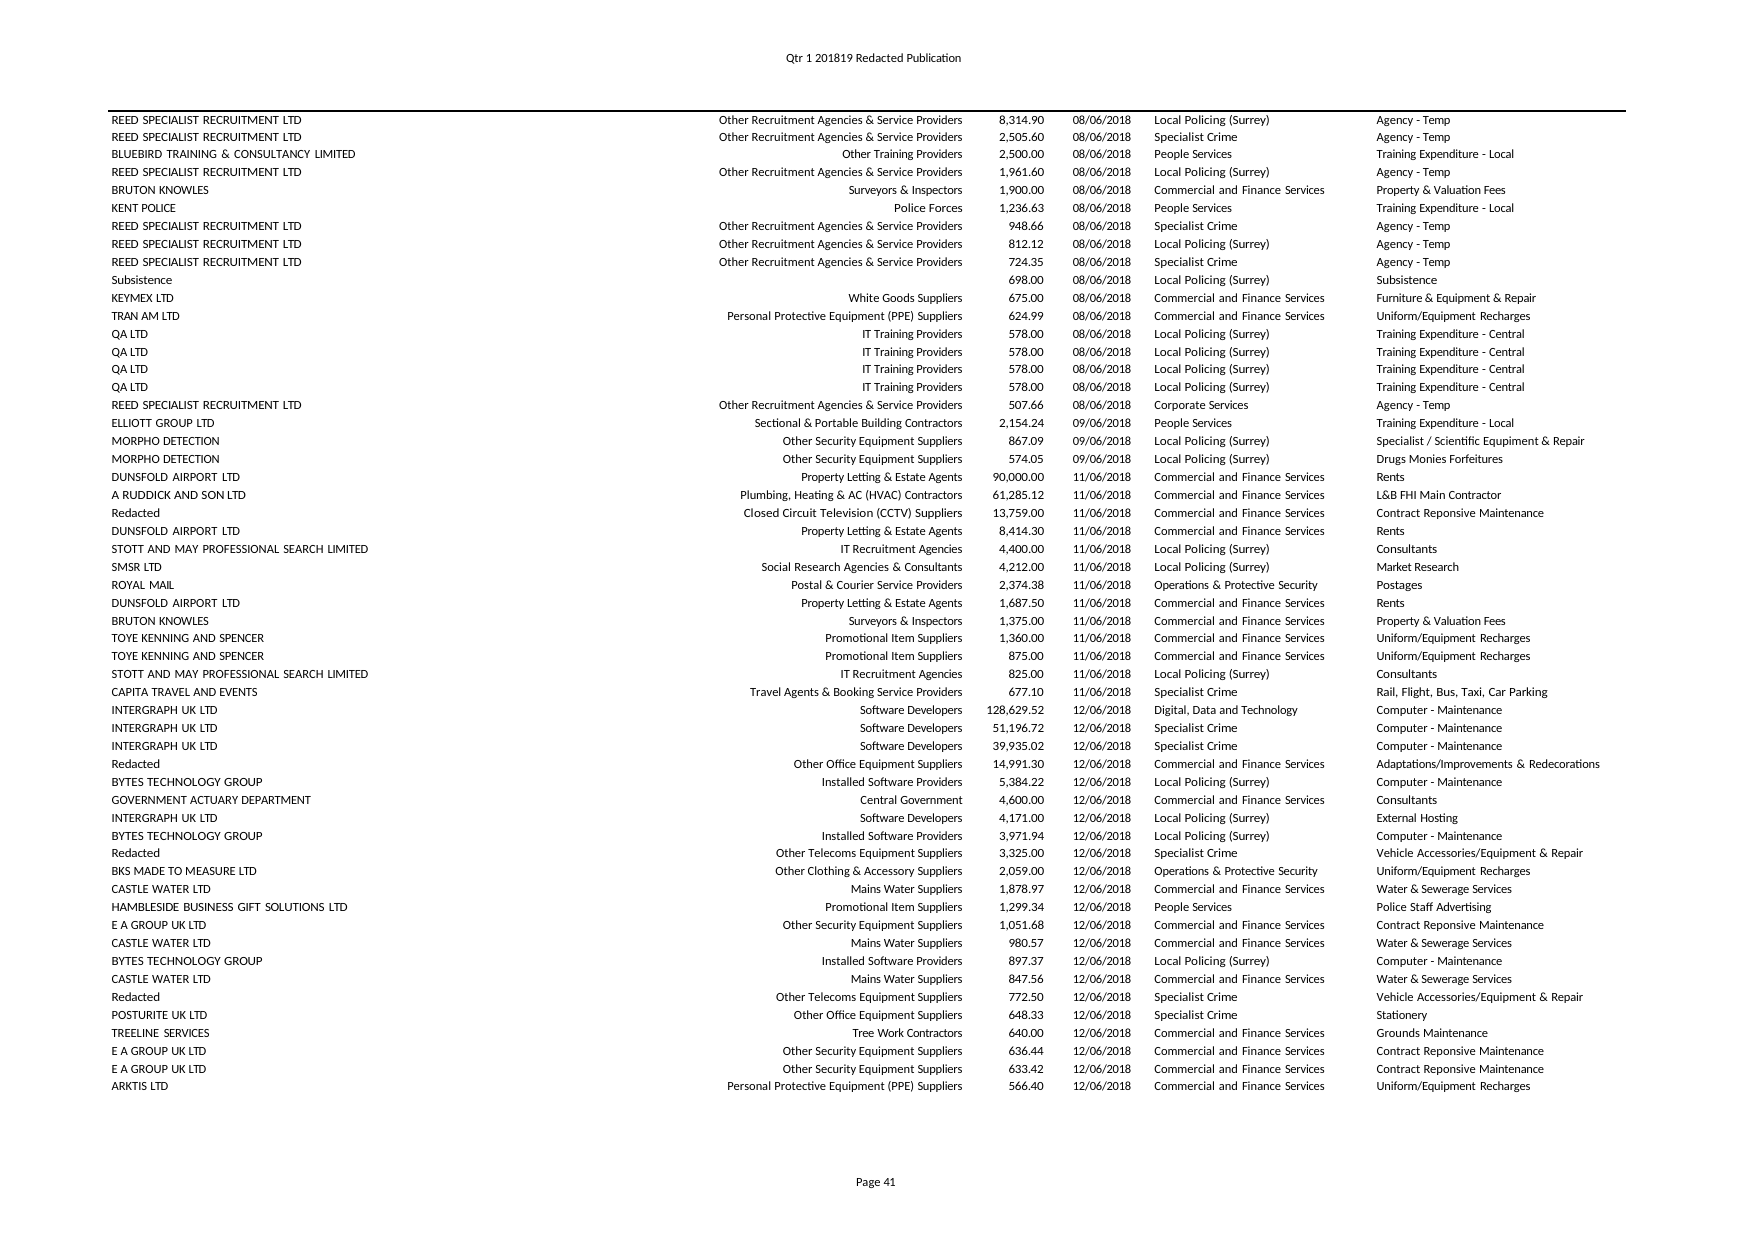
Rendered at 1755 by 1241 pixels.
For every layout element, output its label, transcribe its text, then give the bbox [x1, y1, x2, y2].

table_cell 08/06/2018 [1050, 271, 1151, 289]
table_cell Mains Water Suppliers [673, 881, 964, 898]
table_cell BRUTON KNOWLES [108, 182, 673, 199]
table_cell External Hosting [1373, 809, 1626, 827]
table_cell Installed Software Providers [673, 953, 964, 970]
table_cell 08/06/2018 [1050, 379, 1151, 397]
table_cell 12/06/2018 [1050, 916, 1151, 934]
table_cell 12/06/2018 [1050, 809, 1151, 827]
table_cell Commercial and Finance Services [1151, 1024, 1373, 1042]
table_cell 648.33 [965, 1006, 1050, 1024]
table_cell Commercial and Finance Services [1151, 289, 1373, 307]
table_cell Specialist Crime [1151, 218, 1373, 235]
table_cell IT Recruitment Agencies [673, 666, 964, 683]
table_cell Other Recruitment Agencies & Service Providers [673, 164, 964, 182]
table_cell Commercial and Finance Services [1151, 935, 1373, 952]
table_cell 12/06/2018 [1050, 1006, 1151, 1024]
table_cell Installed Software Providers [673, 773, 964, 791]
table_cell 09/06/2018 [1050, 415, 1151, 433]
table_cell INTERGRAPH UK LTD [108, 701, 673, 719]
table_cell Property Letting & Estate Agents [673, 469, 964, 486]
table_cell QA LTD [108, 379, 673, 397]
table_cell Local Policing (Surrey) [1151, 343, 1373, 361]
table_cell Police Forces [673, 200, 964, 217]
table_cell 574.05 [965, 451, 1050, 468]
table_cell Commercial and Finance Services [1151, 612, 1373, 630]
table_cell 11/06/2018 [1050, 630, 1151, 648]
table_cell [673, 271, 964, 289]
table_cell Agency - Temp [1373, 112, 1626, 128]
table_cell Digital, Data and Technology [1151, 701, 1373, 719]
table_cell 12/06/2018 [1050, 719, 1151, 737]
table_cell Water & Sewerage Services [1373, 970, 1626, 988]
table_cell ARKTIS LTD [108, 1078, 673, 1095]
table_cell 39,935.02 [965, 737, 1050, 755]
table_cell 4,600.00 [965, 791, 1050, 809]
table_cell 3,971.94 [965, 827, 1050, 845]
table_cell STOTT AND MAY PROFESSIONAL SEARCH LIMITED [108, 540, 673, 558]
table_cell 11/06/2018 [1050, 576, 1151, 594]
table_cell 897.37 [965, 953, 1050, 970]
table_cell 1,375.00 [965, 612, 1050, 630]
table_cell Other Clothing & Accessory Suppliers [673, 863, 964, 881]
table_cell Commercial and Finance Services [1151, 916, 1373, 934]
table_cell Specialist / Scientific Equpiment & Repair [1373, 433, 1626, 451]
table_cell 11/06/2018 [1050, 558, 1151, 576]
table_cell KEYMEX LTD [108, 289, 673, 307]
table_cell A RUDDICK AND SON LTD [108, 486, 673, 504]
table_cell Rail, Flight, Bus, Taxi, Car Parking [1373, 684, 1626, 701]
table_cell Personal Protective Equipment (PPE) Suppliers [673, 1078, 964, 1095]
table_cell Commercial and Finance Services [1151, 182, 1373, 199]
table_cell 1,360.00 [965, 630, 1050, 648]
table_cell Commercial and Finance Services [1151, 504, 1373, 522]
table_cell Redacted [108, 504, 673, 522]
table_cell Commercial and Finance Services [1151, 970, 1373, 988]
table_cell TOYE KENNING AND SPENCER [108, 630, 673, 648]
table_cell DUNSFOLD AIRPORT LTD [108, 469, 673, 486]
table_cell Personal Protective Equipment (PPE) Suppliers [673, 307, 964, 325]
table_cell 08/06/2018 [1050, 112, 1151, 128]
table_cell 3,325.00 [965, 845, 1050, 863]
table_cell Property & Valuation Fees [1373, 182, 1626, 199]
table_cell Specialist Crime [1151, 845, 1373, 863]
table_cell Software Developers [673, 701, 964, 719]
table_cell 5,384.22 [965, 773, 1050, 791]
table_cell 12/06/2018 [1050, 1024, 1151, 1042]
table_cell Promotional Item Suppliers [673, 899, 964, 916]
table_cell Other Recruitment Agencies & Service Providers [673, 253, 964, 271]
table_cell Other Telecoms Equipment Suppliers [673, 845, 964, 863]
table_cell Specialist Crime [1151, 128, 1373, 146]
table_cell 12/06/2018 [1050, 755, 1151, 773]
table_cell Sectional & Portable Building Contractors [673, 415, 964, 433]
table_cell Computer - Maintenance [1373, 827, 1626, 845]
table_cell BYTES TECHNOLOGY GROUP [108, 827, 673, 845]
table_cell Subsistence [1373, 271, 1626, 289]
table_cell BYTES TECHNOLOGY GROUP [108, 773, 673, 791]
table_cell 980.57 [965, 935, 1050, 952]
table_cell People Services [1151, 415, 1373, 433]
table_cell Local Policing (Surrey) [1151, 235, 1373, 253]
table_cell 128,629.52 [965, 701, 1050, 719]
table_cell Vehicle Accessories/Equipment & Repair [1373, 845, 1626, 863]
table_cell People Services [1151, 200, 1373, 217]
table_cell Stationery [1373, 1006, 1626, 1024]
table_cell Property Letting & Estate Agents [673, 522, 964, 540]
table_cell CASTLE WATER LTD [108, 881, 673, 898]
table_cell INTERGRAPH UK LTD [108, 737, 673, 755]
table_cell MORPHO DETECTION [108, 451, 673, 468]
table_cell Postal & Courier Service Providers [673, 576, 964, 594]
table_cell Specialist Crime [1151, 253, 1373, 271]
table_cell Other Office Equipment Suppliers [673, 755, 964, 773]
table_cell BYTES TECHNOLOGY GROUP [108, 953, 673, 970]
table_cell BRUTON KNOWLES [108, 612, 673, 630]
table_cell 08/06/2018 [1050, 361, 1151, 379]
table_cell Contract Reponsive Maintenance [1373, 1060, 1626, 1078]
table_cell Postages [1373, 576, 1626, 594]
table_cell Training Expenditure - Local [1373, 146, 1626, 164]
table_cell 12/06/2018 [1050, 935, 1151, 952]
table_cell Vehicle Accessories/Equipment & Repair [1373, 988, 1626, 1006]
table_cell 08/06/2018 [1050, 343, 1151, 361]
table_cell Surveyors & Inspectors [673, 612, 964, 630]
table_cell Agency - Temp [1373, 397, 1626, 415]
table_cell Local Policing (Surrey) [1151, 164, 1373, 182]
table_cell 2,374.38 [965, 576, 1050, 594]
table_cell Agency - Temp [1373, 128, 1626, 146]
table_cell E A GROUP UK LTD [108, 1060, 673, 1078]
table_cell 12/06/2018 [1050, 791, 1151, 809]
table_cell 08/06/2018 [1050, 218, 1151, 235]
table_cell Contract Reponsive Maintenance [1373, 916, 1626, 934]
table_cell DUNSFOLD AIRPORT LTD [108, 594, 673, 612]
table_cell 12/06/2018 [1050, 845, 1151, 863]
table_cell Water & Sewerage Services [1373, 935, 1626, 952]
table_cell Other Security Equipment Suppliers [673, 1042, 964, 1060]
table_cell REED SPECIALIST RECRUITMENT LTD [108, 397, 673, 415]
table_cell 08/06/2018 [1050, 182, 1151, 199]
table_cell 12/06/2018 [1050, 970, 1151, 988]
table_cell 09/06/2018 [1050, 451, 1151, 468]
table_cell Local Policing (Surrey) [1151, 540, 1373, 558]
table_cell Computer - Maintenance [1373, 701, 1626, 719]
table_cell Commercial and Finance Services [1151, 648, 1373, 666]
table_cell 1,961.60 [965, 164, 1050, 182]
table_cell SMSR LTD [108, 558, 673, 576]
table_cell 578.00 [965, 325, 1050, 343]
table_cell 12/06/2018 [1050, 953, 1151, 970]
table_cell 948.66 [965, 218, 1050, 235]
table_cell Agency - Temp [1373, 253, 1626, 271]
table_cell 4,212.00 [965, 558, 1050, 576]
table_cell Commercial and Finance Services [1151, 630, 1373, 648]
table_cell Grounds Maintenance [1373, 1024, 1626, 1042]
table_cell TRAN AM LTD [108, 307, 673, 325]
table_cell Training Expenditure - Central [1373, 325, 1626, 343]
table_cell Property Letting & Estate Agents [673, 594, 964, 612]
table_cell 90,000.00 [965, 469, 1050, 486]
table_cell People Services [1151, 899, 1373, 916]
table_cell Agency - Temp [1373, 235, 1626, 253]
table_cell Local Policing (Surrey) [1151, 325, 1373, 343]
table_cell 1,299.34 [965, 899, 1050, 916]
table_cell BKS MADE TO MEASURE LTD [108, 863, 673, 881]
table_cell Training Expenditure - Central [1373, 343, 1626, 361]
table_cell 08/06/2018 [1050, 307, 1151, 325]
table_cell REED SPECIALIST RECRUITMENT LTD [108, 112, 673, 128]
table_cell MORPHO DETECTION [108, 433, 673, 451]
table_cell 12/06/2018 [1050, 773, 1151, 791]
table_cell L&B FHI Main Contractor [1373, 486, 1626, 504]
table_cell Specialist Crime [1151, 988, 1373, 1006]
table_cell 08/06/2018 [1050, 146, 1151, 164]
table_cell White Goods Suppliers [673, 289, 964, 307]
table_cell 566.40 [965, 1078, 1050, 1095]
table_cell 1,878.97 [965, 881, 1050, 898]
table_cell 698.00 [965, 271, 1050, 289]
table_cell 12/06/2018 [1050, 881, 1151, 898]
table_cell BLUEBIRD TRAINING & CONSULTANCY LIMITED [108, 146, 673, 164]
table_cell 875.00 [965, 648, 1050, 666]
table_cell Drugs Monies Forfeitures [1373, 451, 1626, 468]
table_cell Commercial and Finance Services [1151, 881, 1373, 898]
table_cell IT Training Providers [673, 379, 964, 397]
table_cell DUNSFOLD AIRPORT LTD [108, 522, 673, 540]
table_cell Promotional Item Suppliers [673, 648, 964, 666]
table_cell Plumbing, Heating & AC (HVAC) Contractors [673, 486, 964, 504]
table_cell Commercial and Finance Services [1151, 1060, 1373, 1078]
table_cell CAPITA TRAVEL AND EVENTS [108, 684, 673, 701]
table_cell 12/06/2018 [1050, 1060, 1151, 1078]
table_cell 633.42 [965, 1060, 1050, 1078]
table_cell ROYAL MAIL [108, 576, 673, 594]
table_cell Rents [1373, 469, 1626, 486]
table_cell Other Recruitment Agencies & Service Providers [673, 235, 964, 253]
table_cell Specialist Crime [1151, 1006, 1373, 1024]
table_cell Commercial and Finance Services [1151, 522, 1373, 540]
table_cell Rents [1373, 522, 1626, 540]
table_cell Other Recruitment Agencies & Service Providers [673, 128, 964, 146]
table_cell 578.00 [965, 343, 1050, 361]
table_cell INTERGRAPH UK LTD [108, 719, 673, 737]
table_cell Travel Agents & Booking Service Providers [673, 684, 964, 701]
table_cell 08/06/2018 [1050, 128, 1151, 146]
table_cell Uniform/Equipment Recharges [1373, 648, 1626, 666]
table_cell Other Telecoms Equipment Suppliers [673, 988, 964, 1006]
table_cell Computer - Maintenance [1373, 737, 1626, 755]
table_cell 1,687.50 [965, 594, 1050, 612]
table_cell 11/06/2018 [1050, 522, 1151, 540]
table_cell REED SPECIALIST RECRUITMENT LTD [108, 164, 673, 182]
table_cell IT Training Providers [673, 343, 964, 361]
table_cell Commercial and Finance Services [1151, 469, 1373, 486]
table_cell 11/06/2018 [1050, 648, 1151, 666]
table_cell E A GROUP UK LTD [108, 916, 673, 934]
table_cell 08/06/2018 [1050, 164, 1151, 182]
table_cell Commercial and Finance Services [1151, 791, 1373, 809]
table_cell 640.00 [965, 1024, 1050, 1042]
table_cell 11/06/2018 [1050, 504, 1151, 522]
table_cell Contract Reponsive Maintenance [1373, 1042, 1626, 1060]
table_cell Redacted [108, 845, 673, 863]
table_cell 772.50 [965, 988, 1050, 1006]
table_cell INTERGRAPH UK LTD [108, 809, 673, 827]
table_cell Local Policing (Surrey) [1151, 773, 1373, 791]
table_cell 08/06/2018 [1050, 235, 1151, 253]
table_cell 08/06/2018 [1050, 325, 1151, 343]
table_cell Local Policing (Surrey) [1151, 809, 1373, 827]
table_cell Local Policing (Surrey) [1151, 271, 1373, 289]
table_cell Uniform/Equipment Recharges [1373, 863, 1626, 881]
table_cell Software Developers [673, 719, 964, 737]
table_cell E A GROUP UK LTD [108, 1042, 673, 1060]
table_cell Commercial and Finance Services [1151, 594, 1373, 612]
table_cell 14,991.30 [965, 755, 1050, 773]
table_cell 61,285.12 [965, 486, 1050, 504]
table_cell 4,171.00 [965, 809, 1050, 827]
table_cell Local Policing (Surrey) [1151, 451, 1373, 468]
table_cell Software Developers [673, 809, 964, 827]
table_cell Promotional Item Suppliers [673, 630, 964, 648]
table_cell Computer - Maintenance [1373, 953, 1626, 970]
table_cell KENT POLICE [108, 200, 673, 217]
table_cell 636.44 [965, 1042, 1050, 1060]
table_cell ELLIOTT GROUP LTD [108, 415, 673, 433]
table_cell 2,154.24 [965, 415, 1050, 433]
table_cell Training Expenditure - Local [1373, 200, 1626, 217]
table_cell Other Security Equipment Suppliers [673, 1060, 964, 1078]
table_cell Operations & Protective Security [1151, 576, 1373, 594]
table_cell Consultants [1373, 540, 1626, 558]
table_cell Commercial and Finance Services [1151, 307, 1373, 325]
table_cell Police Staff Advertising [1373, 899, 1626, 916]
table_cell 4,400.00 [965, 540, 1050, 558]
table_cell TOYE KENNING AND SPENCER [108, 648, 673, 666]
table_cell Consultants [1373, 791, 1626, 809]
table_cell 8,414.30 [965, 522, 1050, 540]
table_cell Corporate Services [1151, 397, 1373, 415]
table_cell Local Policing (Surrey) [1151, 827, 1373, 845]
table_cell CASTLE WATER LTD [108, 935, 673, 952]
table_cell 11/06/2018 [1050, 486, 1151, 504]
table_cell Market Research [1373, 558, 1626, 576]
table_cell 812.12 [965, 235, 1050, 253]
table_cell Furniture & Equipment & Repair [1373, 289, 1626, 307]
table_cell 867.09 [965, 433, 1050, 451]
table_cell 2,505.60 [965, 128, 1050, 146]
table_cell Local Policing (Surrey) [1151, 666, 1373, 683]
table_cell CASTLE WATER LTD [108, 970, 673, 988]
table_cell Software Developers [673, 737, 964, 755]
table_cell Local Policing (Surrey) [1151, 433, 1373, 451]
table_cell 08/06/2018 [1050, 200, 1151, 217]
table_cell 847.56 [965, 970, 1050, 988]
table_cell 11/06/2018 [1050, 540, 1151, 558]
table_cell Commercial and Finance Services [1151, 486, 1373, 504]
table_cell 1,051.68 [965, 916, 1050, 934]
table_cell 2,500.00 [965, 146, 1050, 164]
table_cell QA LTD [108, 343, 673, 361]
table_cell IT Recruitment Agencies [673, 540, 964, 558]
table_cell REED SPECIALIST RECRUITMENT LTD [108, 253, 673, 271]
table_cell Other Training Providers [673, 146, 964, 164]
table_cell TREELINE SERVICES [108, 1024, 673, 1042]
table_cell 13,759.00 [965, 504, 1050, 522]
table_cell 8,314.90 [965, 112, 1050, 128]
table_cell Redacted [108, 988, 673, 1006]
table_cell 11/06/2018 [1050, 469, 1151, 486]
table_cell 12/06/2018 [1050, 863, 1151, 881]
table_cell Subsistence [108, 271, 673, 289]
table_cell Other Recruitment Agencies & Service Providers [673, 112, 964, 128]
table_cell Tree Work Contractors [673, 1024, 964, 1042]
table_cell 09/06/2018 [1050, 433, 1151, 451]
table_cell Computer - Maintenance [1373, 773, 1626, 791]
table_cell Social Research Agencies & Consultants [673, 558, 964, 576]
table_cell Water & Sewerage Services [1373, 881, 1626, 898]
table_cell 11/06/2018 [1050, 612, 1151, 630]
table_cell 578.00 [965, 361, 1050, 379]
table_cell Redacted [108, 755, 673, 773]
table_cell Central Government [673, 791, 964, 809]
table_cell 12/06/2018 [1050, 1078, 1151, 1095]
table_cell Uniform/Equipment Recharges [1373, 1078, 1626, 1095]
table_cell People Services [1151, 146, 1373, 164]
table_cell Contract Reponsive Maintenance [1373, 504, 1626, 522]
table_cell 724.35 [965, 253, 1050, 271]
table_cell Training Expenditure - Central [1373, 361, 1626, 379]
table_cell 12/06/2018 [1050, 899, 1151, 916]
table_cell QA LTD [108, 361, 673, 379]
table_cell REED SPECIALIST RECRUITMENT LTD [108, 128, 673, 146]
table_cell IT Training Providers [673, 325, 964, 343]
table_cell 12/06/2018 [1050, 827, 1151, 845]
table_cell REED SPECIALIST RECRUITMENT LTD [108, 235, 673, 253]
table_cell HAMBLESIDE BUSINESS GIFT SOLUTIONS LTD [108, 899, 673, 916]
table_cell Computer - Maintenance [1373, 719, 1626, 737]
table_cell 1,900.00 [965, 182, 1050, 199]
table_cell 12/06/2018 [1050, 701, 1151, 719]
table_cell 12/06/2018 [1050, 988, 1151, 1006]
table_cell Other Security Equipment Suppliers [673, 451, 964, 468]
table_cell Training Expenditure - Local [1373, 415, 1626, 433]
table_cell Training Expenditure - Central [1373, 379, 1626, 397]
table_cell QA LTD [108, 325, 673, 343]
table_cell Uniform/Equipment Recharges [1373, 307, 1626, 325]
table_cell IT Training Providers [673, 361, 964, 379]
table_cell 12/06/2018 [1050, 1042, 1151, 1060]
table_cell Commercial and Finance Services [1151, 1042, 1373, 1060]
table_cell Commercial and Finance Services [1151, 1078, 1373, 1095]
table_cell Agency - Temp [1373, 164, 1626, 182]
table_cell 624.99 [965, 307, 1050, 325]
table_cell 51,196.72 [965, 719, 1050, 737]
table_cell POSTURITE UK LTD [108, 1006, 673, 1024]
table_cell 11/06/2018 [1050, 666, 1151, 683]
table_cell Property & Valuation Fees [1373, 612, 1626, 630]
table_cell Local Policing (Surrey) [1151, 361, 1373, 379]
table_cell STOTT AND MAY PROFESSIONAL SEARCH LIMITED [108, 666, 673, 683]
table_cell 08/06/2018 [1050, 289, 1151, 307]
table_cell Mains Water Suppliers [673, 935, 964, 952]
table_cell Specialist Crime [1151, 719, 1373, 737]
table_cell 675.00 [965, 289, 1050, 307]
table_cell 11/06/2018 [1050, 594, 1151, 612]
table_cell Other Office Equipment Suppliers [673, 1006, 964, 1024]
table_cell GOVERNMENT ACTUARY DEPARTMENT [108, 791, 673, 809]
table_cell Closed Circuit Television (CCTV) Suppliers [673, 504, 964, 522]
table_cell Mains Water Suppliers [673, 970, 964, 988]
table_cell 11/06/2018 [1050, 684, 1151, 701]
table_cell 507.66 [965, 397, 1050, 415]
table_cell Local Policing (Surrey) [1151, 112, 1373, 128]
table_cell REED SPECIALIST RECRUITMENT LTD [108, 218, 673, 235]
table_cell Other Security Equipment Suppliers [673, 433, 964, 451]
table_cell 1,236.63 [965, 200, 1050, 217]
table_cell Specialist Crime [1151, 684, 1373, 701]
table_cell Local Policing (Surrey) [1151, 379, 1373, 397]
table_cell Rents [1373, 594, 1626, 612]
table_cell 677.10 [965, 684, 1050, 701]
table_cell Commercial and Finance Services [1151, 755, 1373, 773]
table_cell 825.00 [965, 666, 1050, 683]
table_cell Operations & Protective Security [1151, 863, 1373, 881]
table_cell Local Policing (Surrey) [1151, 953, 1373, 970]
table_cell Other Recruitment Agencies & Service Providers [673, 218, 964, 235]
table_cell Adaptations/Improvements & Redecorations [1373, 755, 1626, 773]
table_cell 12/06/2018 [1050, 737, 1151, 755]
table_cell 08/06/2018 [1050, 253, 1151, 271]
table_cell Consultants [1373, 666, 1626, 683]
table_cell 578.00 [965, 379, 1050, 397]
table_cell Installed Software Providers [673, 827, 964, 845]
table_cell 2,059.00 [965, 863, 1050, 881]
table_cell Other Recruitment Agencies & Service Providers [673, 397, 964, 415]
table_cell Uniform/Equipment Recharges [1373, 630, 1626, 648]
table_cell Surveyors & Inspectors [673, 182, 964, 199]
table_cell Other Security Equipment Suppliers [673, 916, 964, 934]
table_cell Local Policing (Surrey) [1151, 558, 1373, 576]
table_cell Agency - Temp [1373, 218, 1626, 235]
table_cell 08/06/2018 [1050, 397, 1151, 415]
table_cell Specialist Crime [1151, 737, 1373, 755]
